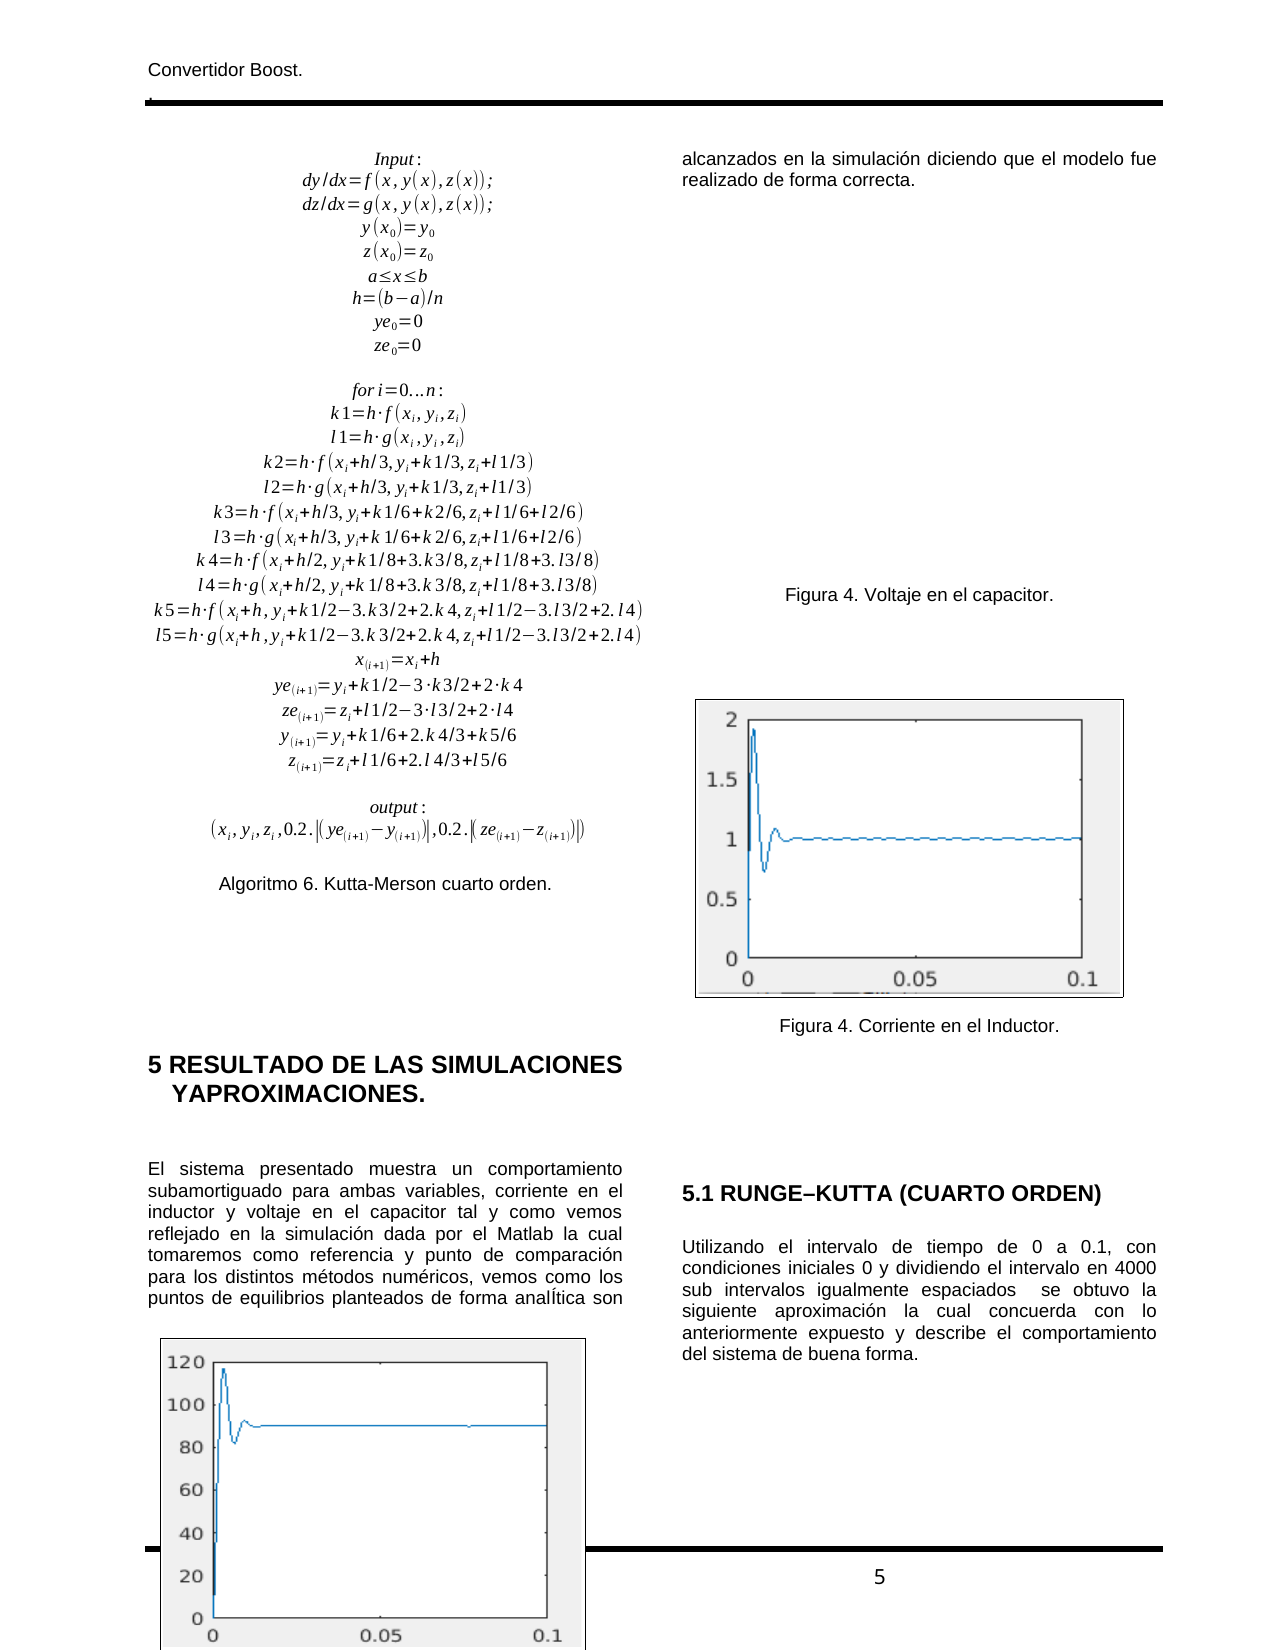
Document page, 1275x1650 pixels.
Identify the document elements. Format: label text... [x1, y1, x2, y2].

text Figura 4. Corriente en el Inductor. [682, 1015, 1157, 1037]
text alcanzados en la simulación diciendo que el modelo fue realizado de forma correcta. [682, 148, 1157, 191]
text El sistema presentado muestra un comportamiento subamortiguado para ambas variables, corriente en el inductor y voltaje en el capacitor tal y como vemos reflejado en la simulación dada por el Matlab la cual tomaremos como referencia y punto de comparación para los distintos métodos numéricos, vemos como los puntos de equilibrios planteados de forma analÍtica son [148, 1158, 623, 1309]
picture [698, 701, 1120, 994]
text Figura 4. Voltaje en el capacitor. [682, 584, 1157, 605]
subtitle RESULTADO DE LAS SIMULACIONES YAPROXIMACIONES. [148, 1050, 623, 1107]
subtitle RUNGE–KUTTA (CUARTO ORDEN) [682, 1180, 1157, 1207]
text Algoritmo 6. Kutta-Merson cuarto orden. [148, 873, 623, 894]
text Utilizando el intervalo de tiempo de 0 a 0.1, con condiciones iniciales 0 y dividiendo el intervalo en 4000 sub intervalos igualmente espaciados se obtuvo la siguiente aproximación la cual concuerda con lo anteriormente expuesto y describe el comportamiento del sistema de buena forma. [682, 1235, 1157, 1365]
picture [162, 1340, 582, 1647]
